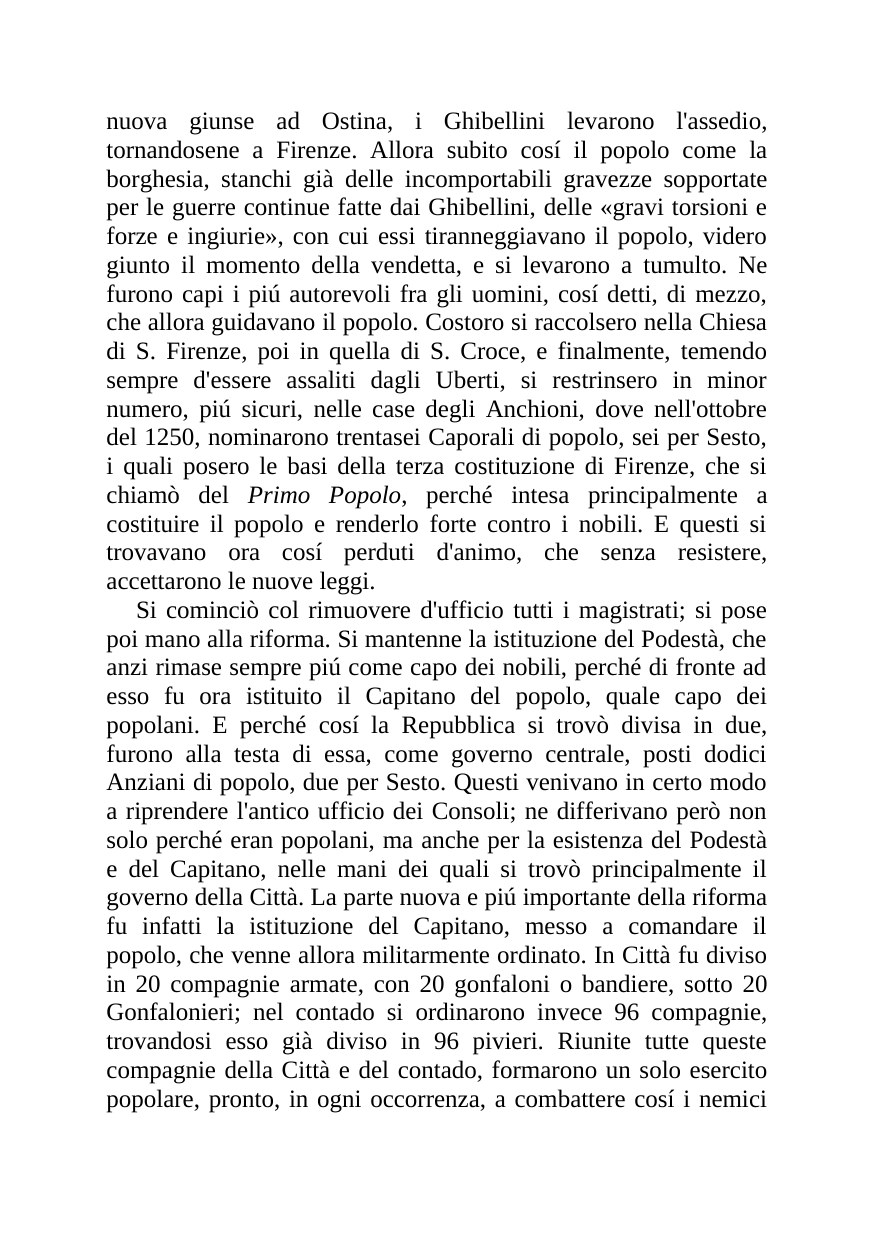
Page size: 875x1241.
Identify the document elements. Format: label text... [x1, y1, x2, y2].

text Si cominciò col rimuovere d'ufficio tutti i magistrati; si pose poi mano alla riforma. Si mantenne la istituzione del Podestà, che anzi rimase sempre piú come capo dei nobili, perché di fronte ad esso fu ora istituito il Capitano del popolo, quale capo dei popolani. E perché cosí la Repubblica si trovò divisa in due, furono alla testa di essa, come governo centrale, posti dodici Anziani di popolo, due per Sesto. Questi venivano in certo modo a riprendere l'antico ufficio dei Consoli; ne differivano però non solo perché eran popolani, ma anche per la esistenza del Podestà e del Capitano, nelle mani dei quali si trovò principalmente il governo della Città. La parte nuova e piú importante della riforma fu infatti la istituzione del Capitano, messo a comandare il popolo, che venne allora militarmente ordinato. In Città fu diviso in 20 compagnie armate, con 20 gonfaloni o bandiere, sotto 20 Gonfalonieri; nel contado si ordinarono invece 96 compagnie, trovandosi esso già diviso in 96 pivieri. Riunite tutte queste compagnie della Città e del contado, formarono un solo esercito popolare, pronto, in ogni occorrenza, a combattere cosí i nemici [106, 595, 768, 1112]
text nuova giunse ad Ostina, i Ghibellini levarono l'assedio, tornandosene a Firenze. Allora subito cosí il popolo come la borghesia, stanchi già delle incomportabili gravezze sopportate per le guerre continue fatte dai Ghibellini, delle «gravi torsioni e forze e ingiurie», con cui essi tiranneggiavano il popolo, videro giunto il momento della vendetta, e si levarono a tumulto. Ne furono capi i piú autorevoli fra gli uomini, cosí detti, di mezzo, che allora guidavano il popolo. Costoro si raccolsero nella Chiesa di S. Firenze, poi in quella di S. Croce, e finalmente, temendo sempre d'essere assaliti dagli Uberti, si restrinsero in minor numero, piú sicuri, nelle case degli Anchioni, dove nell'ottobre del 1250, nominarono trentasei Caporali di popolo, sei per Sesto, i quali posero le basi della terza costituzione di Firenze, che si chiamò del Primo Popolo, perché intesa principalmente a costituire il popolo e renderlo forte contro i nobili. E questi si trovavano ora cosí perduti d'animo, che senza resistere, accettarono le nuove leggi. [106, 106, 768, 595]
